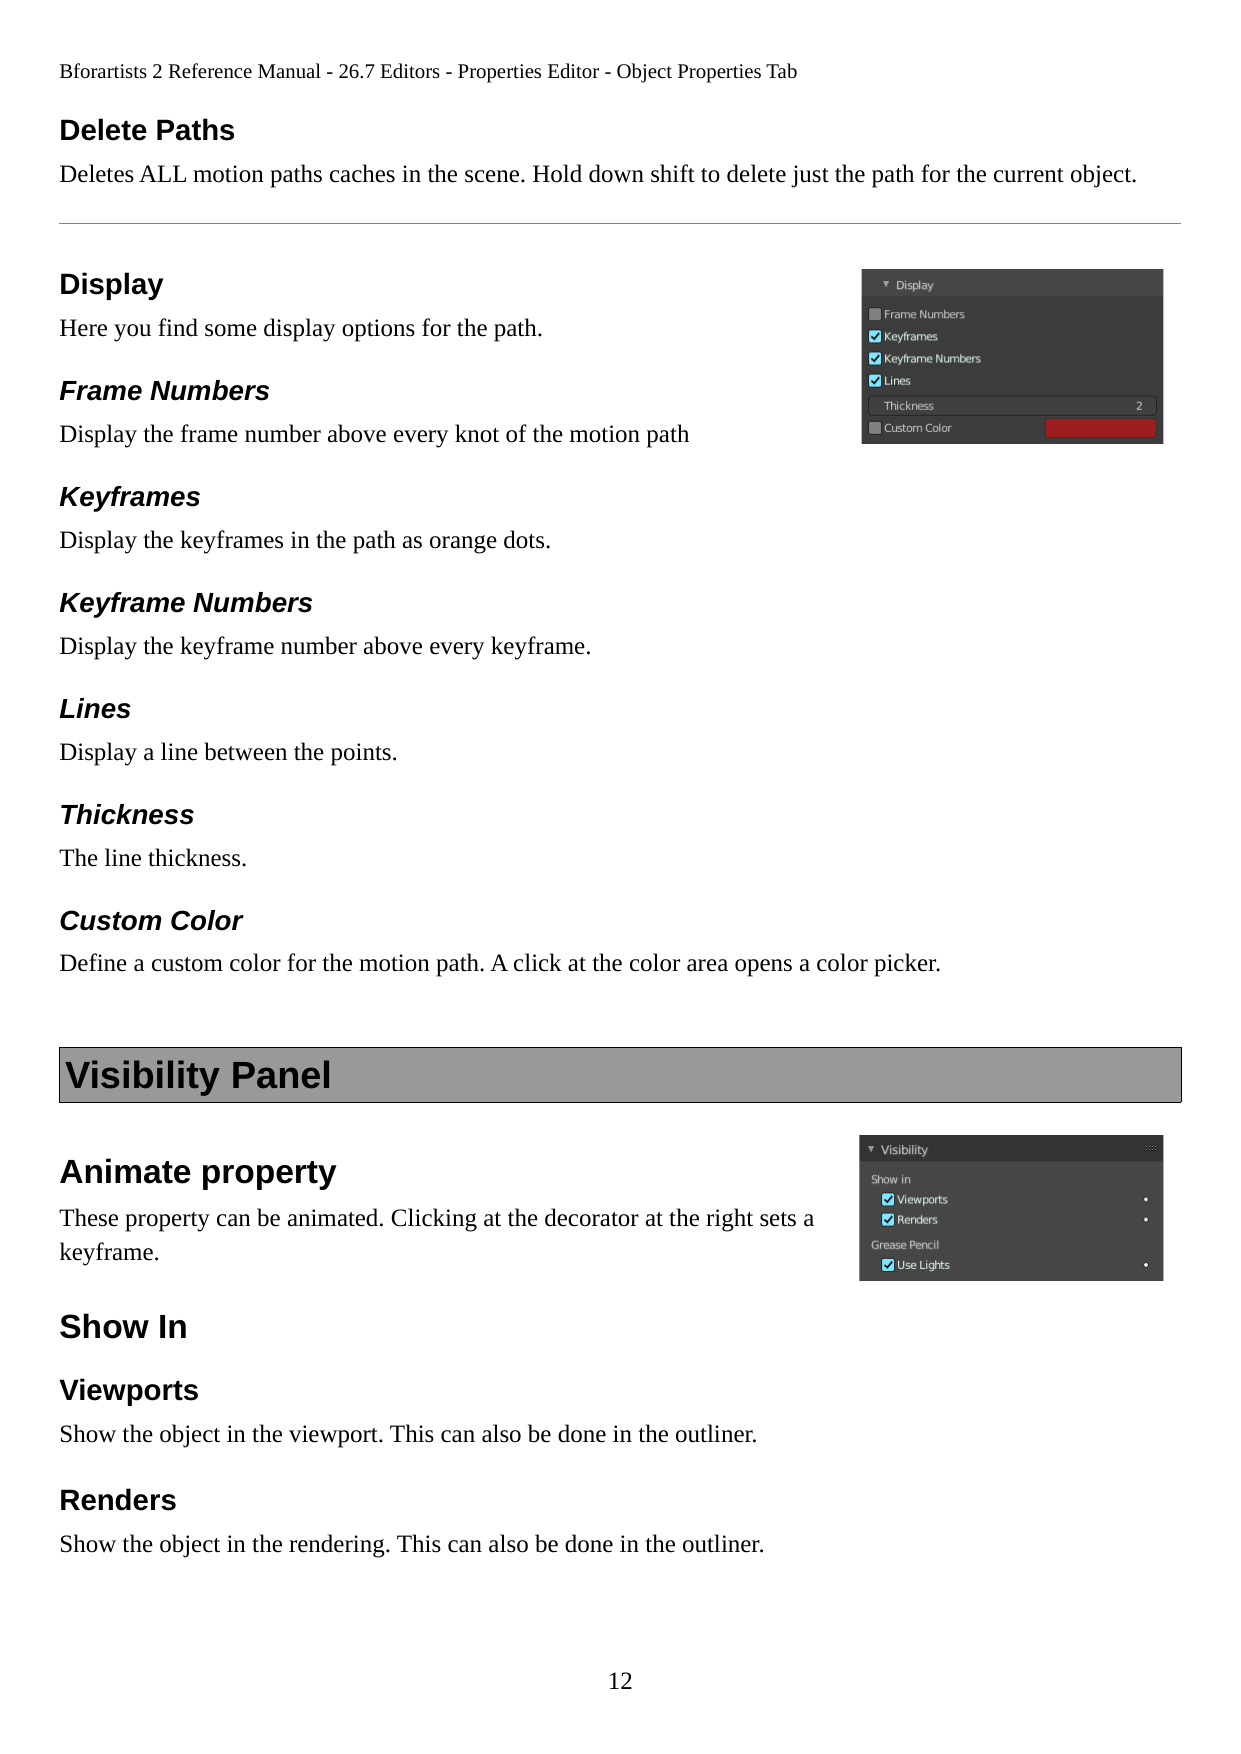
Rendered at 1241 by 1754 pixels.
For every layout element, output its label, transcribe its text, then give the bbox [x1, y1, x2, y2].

text Show the object in the viewport. This can also be done in the outliner. [59, 1419, 1181, 1448]
subtitle Viewports [59, 1373, 1181, 1407]
subtitle Keyframes [59, 480, 1181, 512]
text Here you find some display options for the path. [59, 313, 861, 342]
subtitle Show In [59, 1307, 1181, 1346]
text Define a custom color for the motion path. A click at the color area opens a color picker. [59, 948, 1181, 977]
picture [859, 1135, 1164, 1281]
subtitle [1164, 1152, 1181, 1190]
subtitle Delete Paths [59, 113, 1181, 146]
subtitle Lines [59, 692, 1181, 724]
text Show the object in the rendering. This can also be done in the outliner. [59, 1529, 1181, 1558]
picture [861, 269, 1164, 444]
subtitle [1164, 374, 1181, 406]
subtitle Frame Numbers [59, 374, 861, 406]
text Display the keyframes in the path as orange dots. [59, 525, 1181, 553]
subtitle Display [59, 267, 1181, 300]
subtitle Thickness [59, 798, 1181, 830]
table_header Visibility Panel [60, 1048, 1181, 1102]
subtitle Animate property [59, 1152, 859, 1190]
subtitle Keyframe Numbers [59, 586, 1181, 618]
text The line thickness. [59, 843, 1181, 871]
text Display the frame number above every knot of the motion path [59, 419, 1181, 448]
subtitle Custom Color [59, 904, 1181, 936]
text Deletes ALL motion paths caches in the scene. Hold down shift to delete just the path for the current object. [59, 159, 1181, 188]
text These property can be animated. Clicking at the decorator at the right sets a keyframe. [59, 1203, 859, 1266]
text Display a line between the points. [59, 737, 1181, 765]
subtitle Renders [59, 1483, 1181, 1516]
text Display the keyframe number above every keyframe. [59, 631, 1181, 659]
